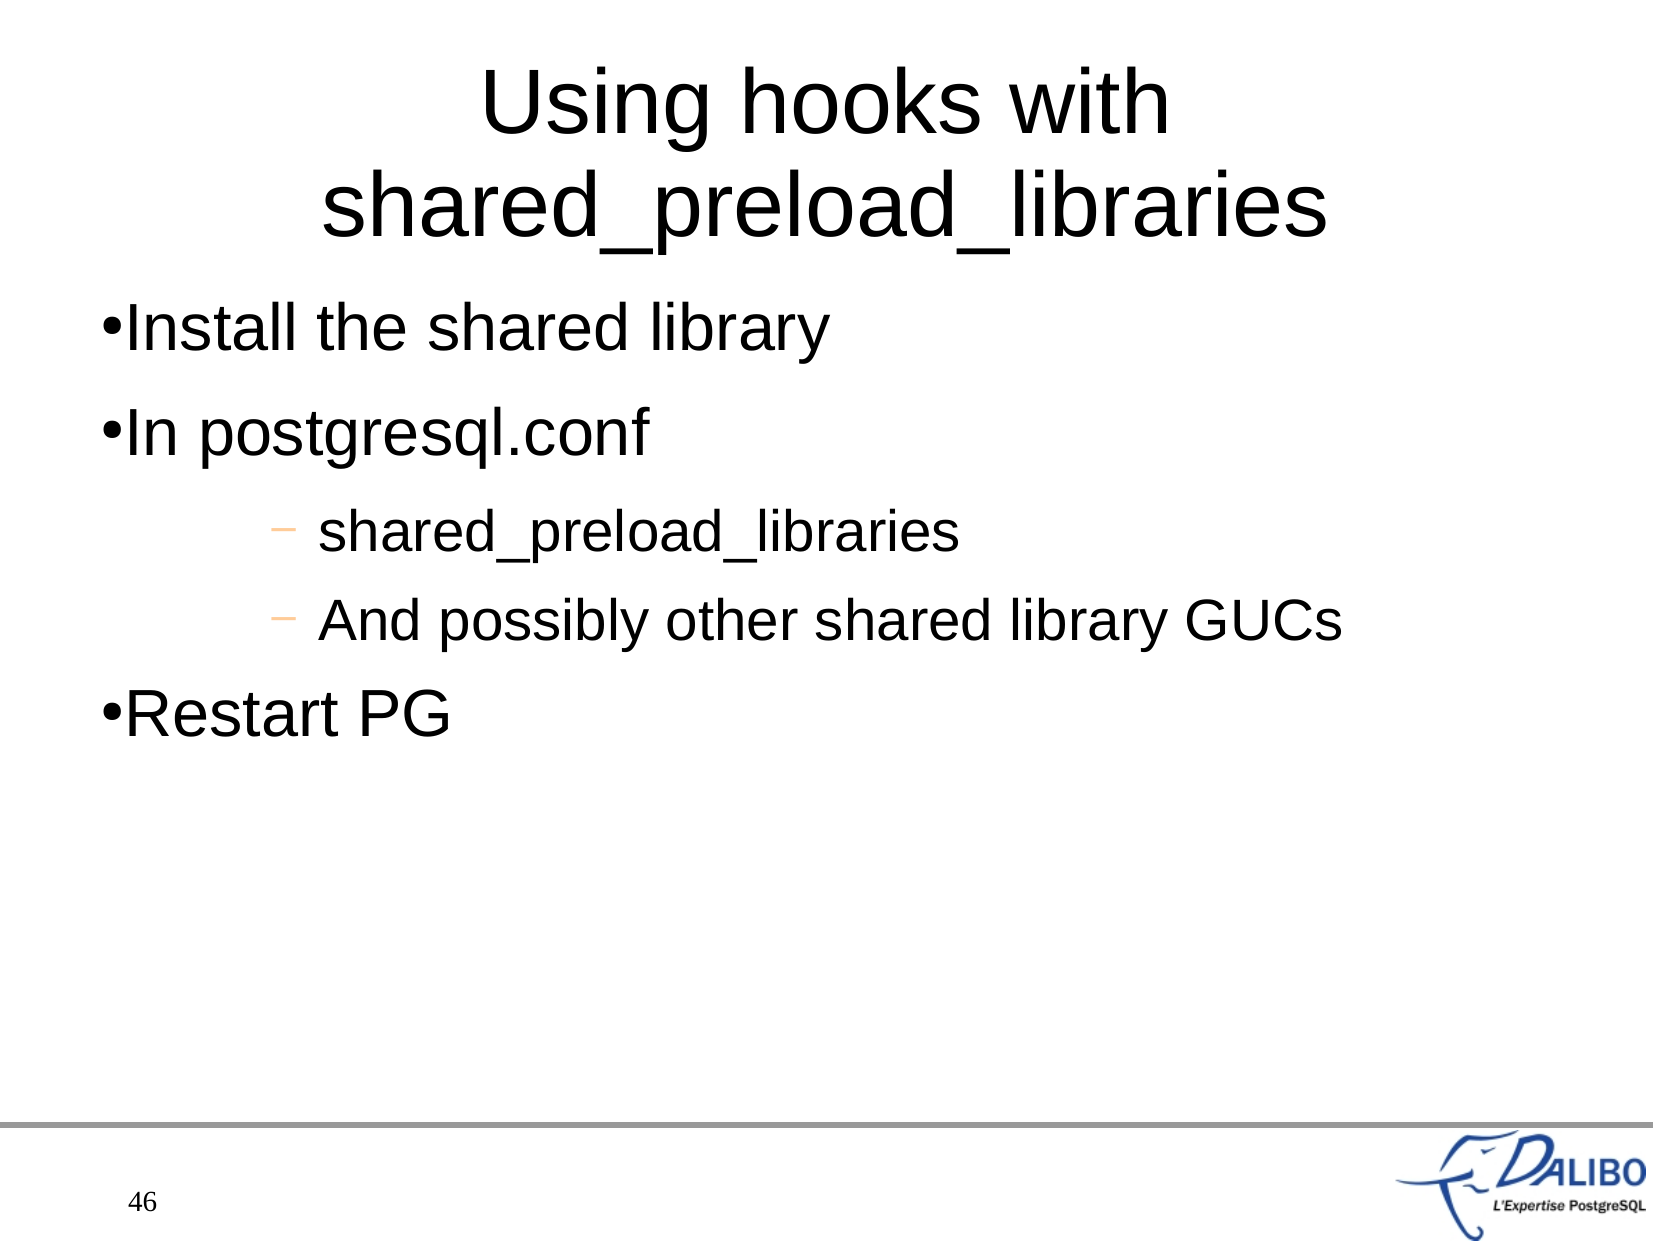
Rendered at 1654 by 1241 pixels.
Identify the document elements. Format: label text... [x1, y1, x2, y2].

picture [1395, 1130, 1646, 1241]
title Using hooks with shared_preload_libraries [82, 49, 1571, 257]
list Install the shared library In postgresql.conf shared_preload_libraries And possibly other shared library GUCs Restart PG [82, 290, 1571, 1109]
